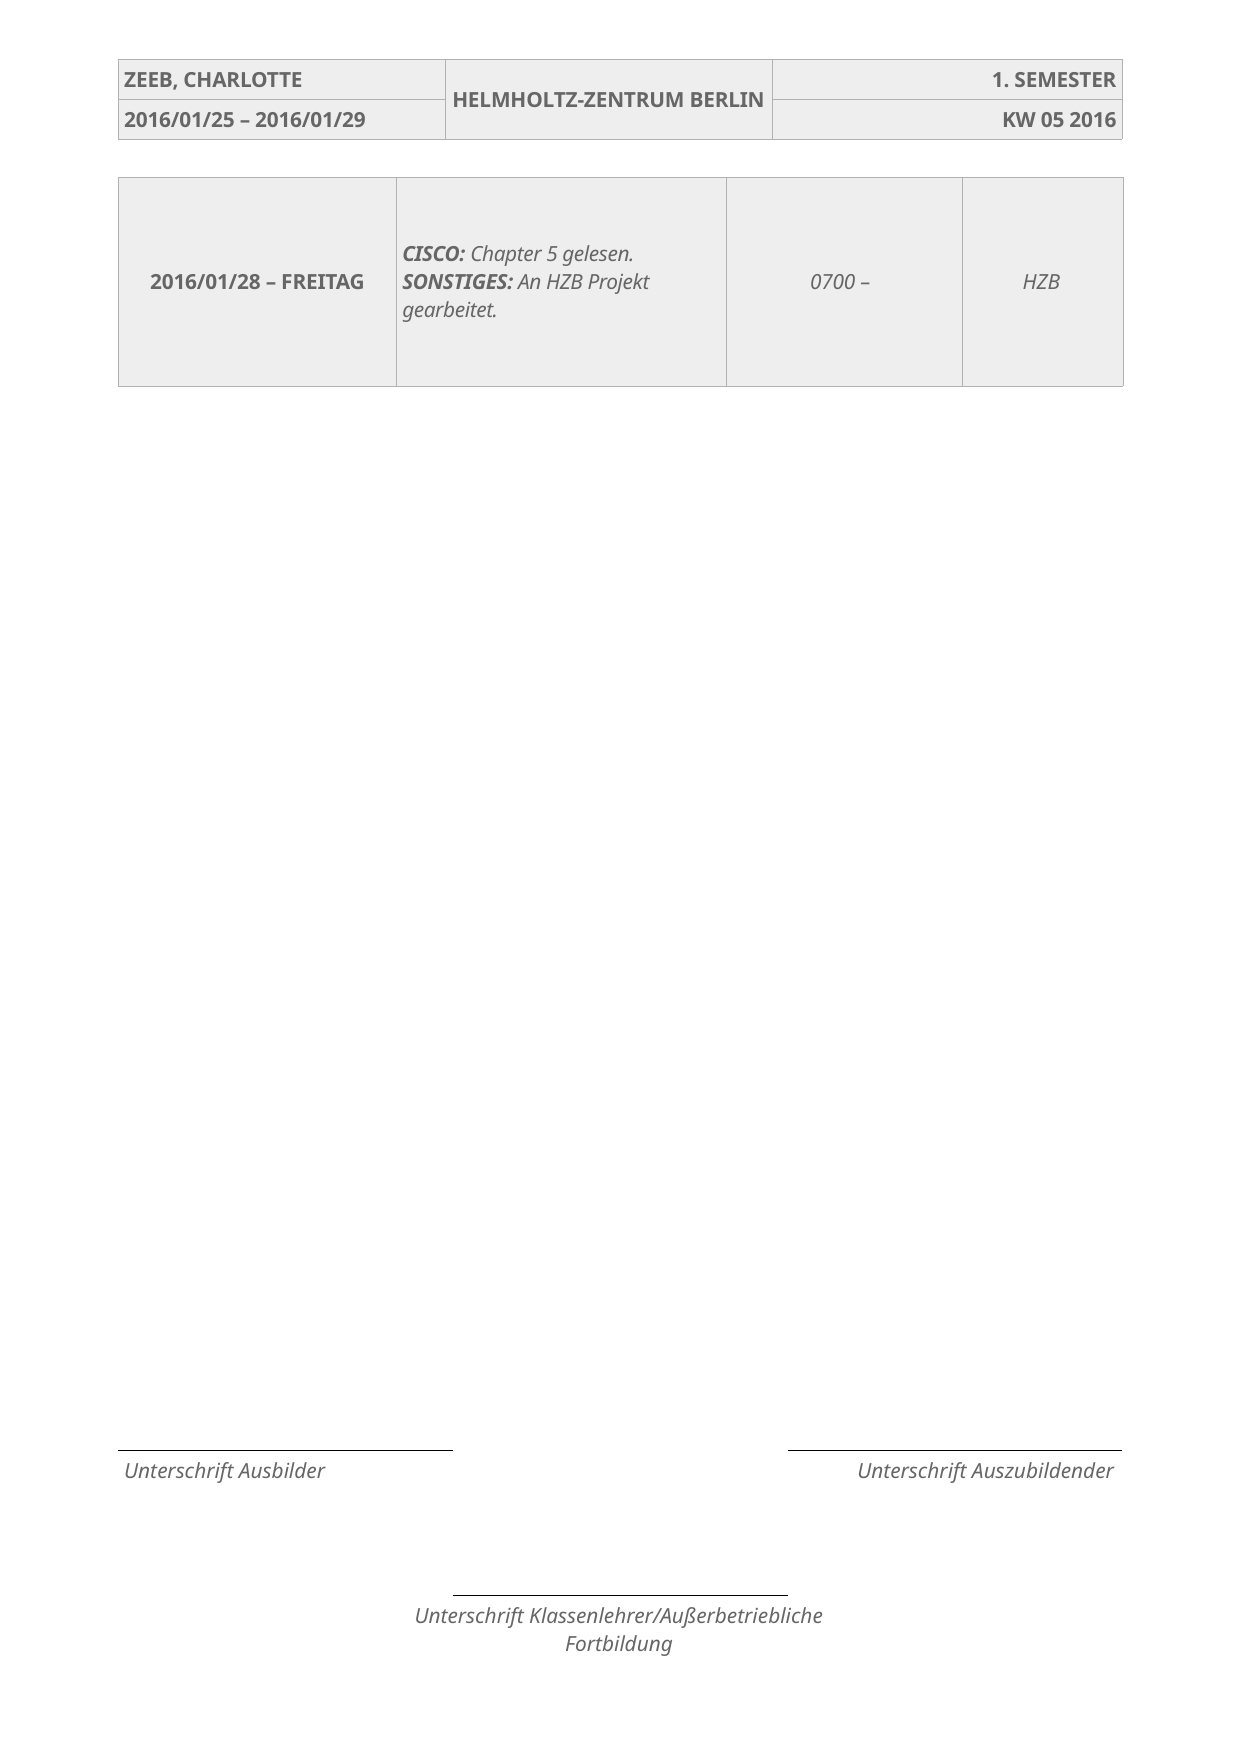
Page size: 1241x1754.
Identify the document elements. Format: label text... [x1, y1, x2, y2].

table_cell 0700 – [727, 178, 962, 386]
table_cell 2016/01/28 – FREITAG [119, 178, 396, 386]
table_cell HZB [963, 178, 1123, 386]
table_cell CISCO: Chapter 5 gelesen. SONSTIGES: An HZB Projekt gearbeitet. [397, 178, 726, 386]
